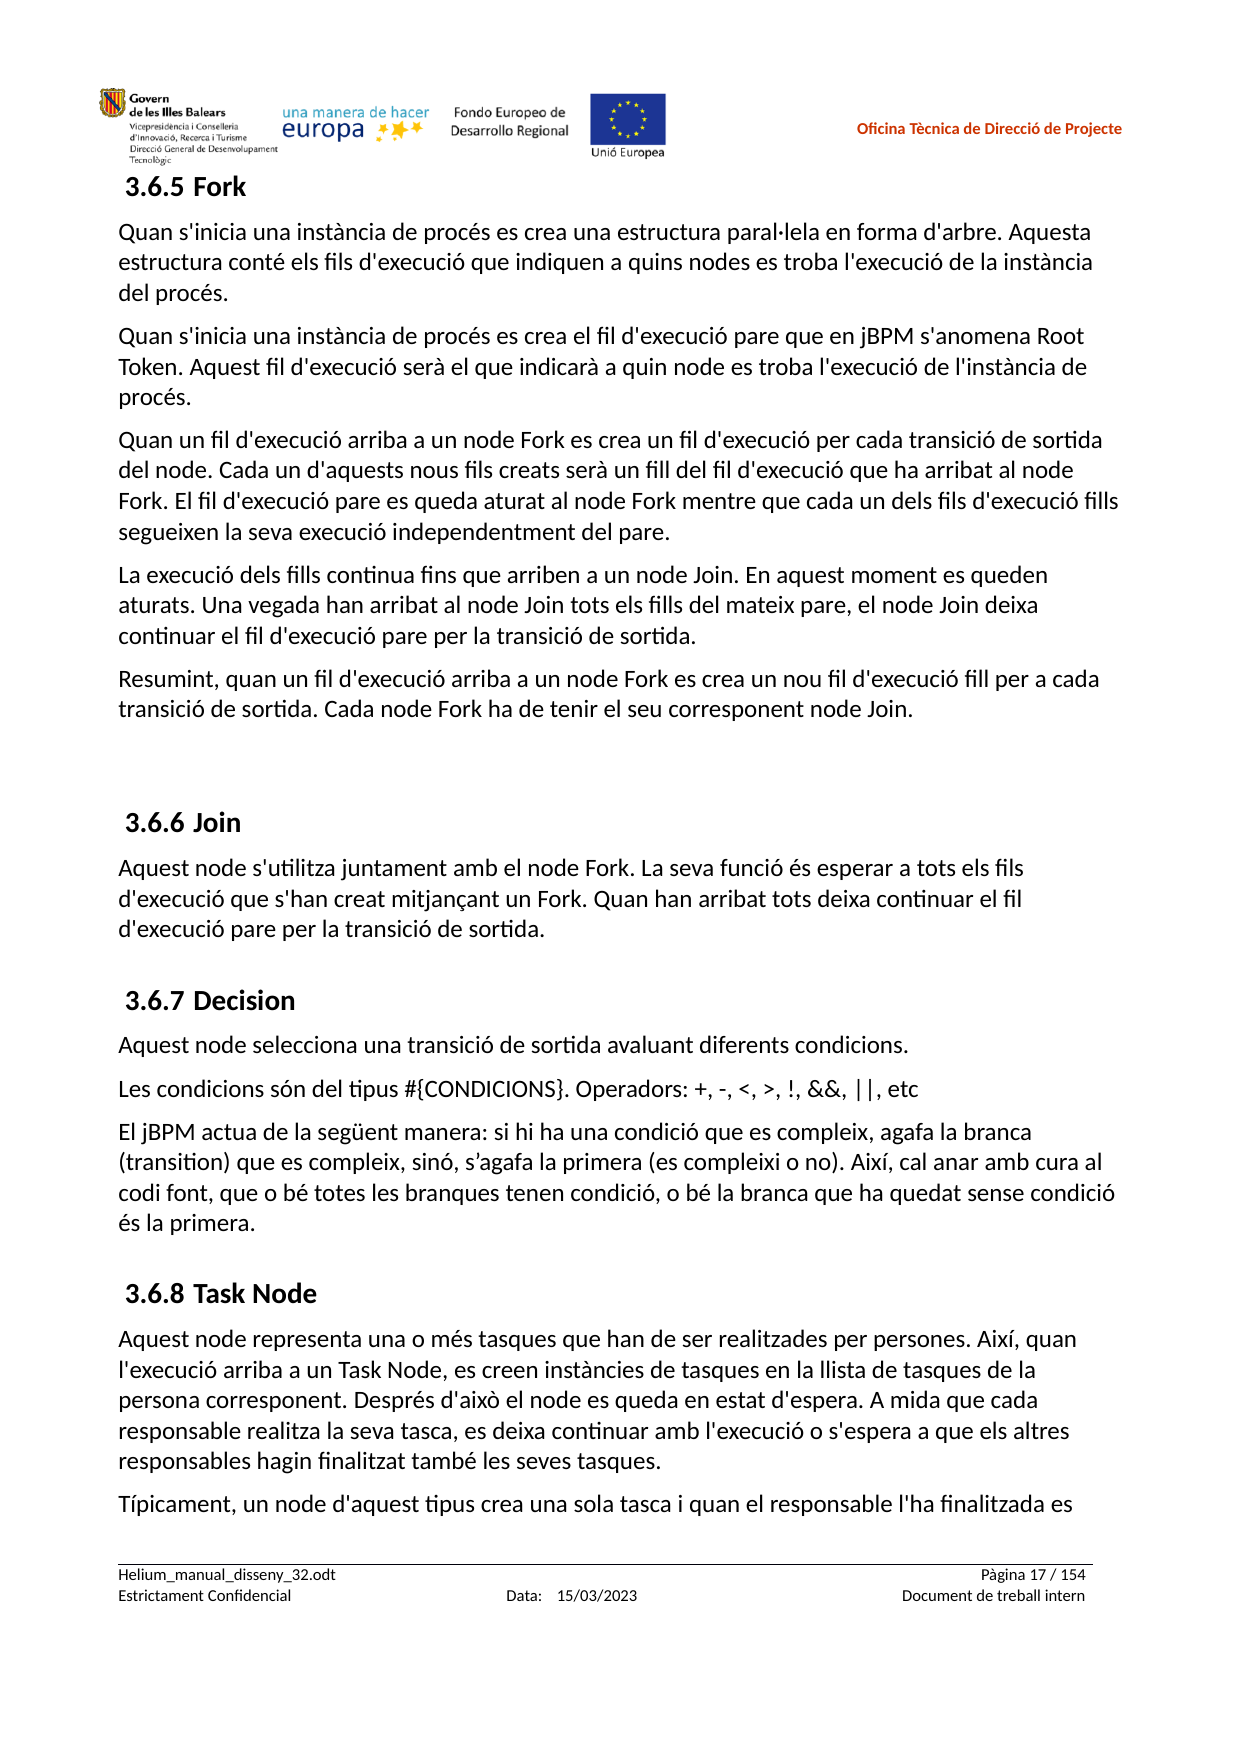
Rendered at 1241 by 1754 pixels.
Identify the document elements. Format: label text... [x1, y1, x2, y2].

subtitle Fork [118, 168, 1122, 203]
text Les condicions són del tipus #{CONDICIONS}. Operadors: +, -, <, >, !, &&, ||, etc [118, 1073, 1122, 1103]
picture [99, 87, 668, 166]
text El jBPM actua de la següent manera: si hi ha una condició que es compleix, agafa la branca (transition) que es compleix, sinó, s’agafa la primera (es compleixi o no). Així, cal anar amb cura al codi font, que o bé totes les branques tenen condició, o bé la branca que ha quedat sense condició és la primera. [118, 1116, 1122, 1238]
text Resumint, quan un fil d'execució arriba a un node Fork es crea un nou fil d'execució fill per a cada transició de sortida. Cada node Fork ha de tenir el seu corresponent node Join. [118, 663, 1122, 724]
text Quan s'inicia una instància de procés es crea una estructura paral·lela en forma d'arbre. Aquesta estructura conté els fils d'execució que indiquen a quins nodes es troba l'execució de la instància del procés. [118, 216, 1122, 308]
text Aquest node representa una o més tasques que han de ser realitzades per persones. Així, quan l'execució arriba a un Task Node, es creen instàncies de tasques en la llista de tasques de la persona corresponent. Després d'això el node es queda en estat d'espera. A mida que cada responsable realitza la seva tasca, es deixa continuar amb l'execució o s'espera a que els altres responsables hagin finalitzat també les seves tasques. [118, 1323, 1122, 1476]
text Quan un fil d'execució arriba a un node Fork es crea un fil d'execució per cada transició de sortida del node. Cada un d'aquests nous fils creats serà un fill del fil d'execució que ha arribat al node Fork. El fil d'execució pare es queda aturat al node Fork mentre que cada un dels fils d'execució fills segueixen la seva execució independentment del pare. [118, 424, 1122, 546]
text Aquest node selecciona una transició de sortida avaluant diferents condicions. [118, 1030, 1122, 1060]
subtitle Decision [118, 982, 1122, 1017]
text Típicament, un node d'aquest tipus crea una sola tasca i quan el responsable l'ha finalitzada es [118, 1488, 1122, 1519]
text Quan s'inicia una instància de procés es crea el fil d'execució pare que en jBPM s'anomena Root Token. Aquest fil d'execució serà el que indicarà a quin node es troba l'execució de l'instància de procés. [118, 320, 1122, 412]
subtitle Task Node [118, 1275, 1122, 1311]
text Aquest node s'utilitza juntament amb el node Fork. La seva funció és esperar a tots els fils d'execució que s'han creat mitjançant un Fork. Quan han arribat tots deixa continuar el fil d'execució pare per la transició de sortida. [118, 852, 1122, 944]
text La execució dels fills continua fins que arriben a un node Join. En aquest moment es queden aturats. Una vegada han arribat al node Join tots els fills del mateix pare, el node Join deixa continuar el fil d'execució pare per la transició de sortida. [118, 559, 1122, 650]
subtitle Join [118, 804, 1122, 840]
